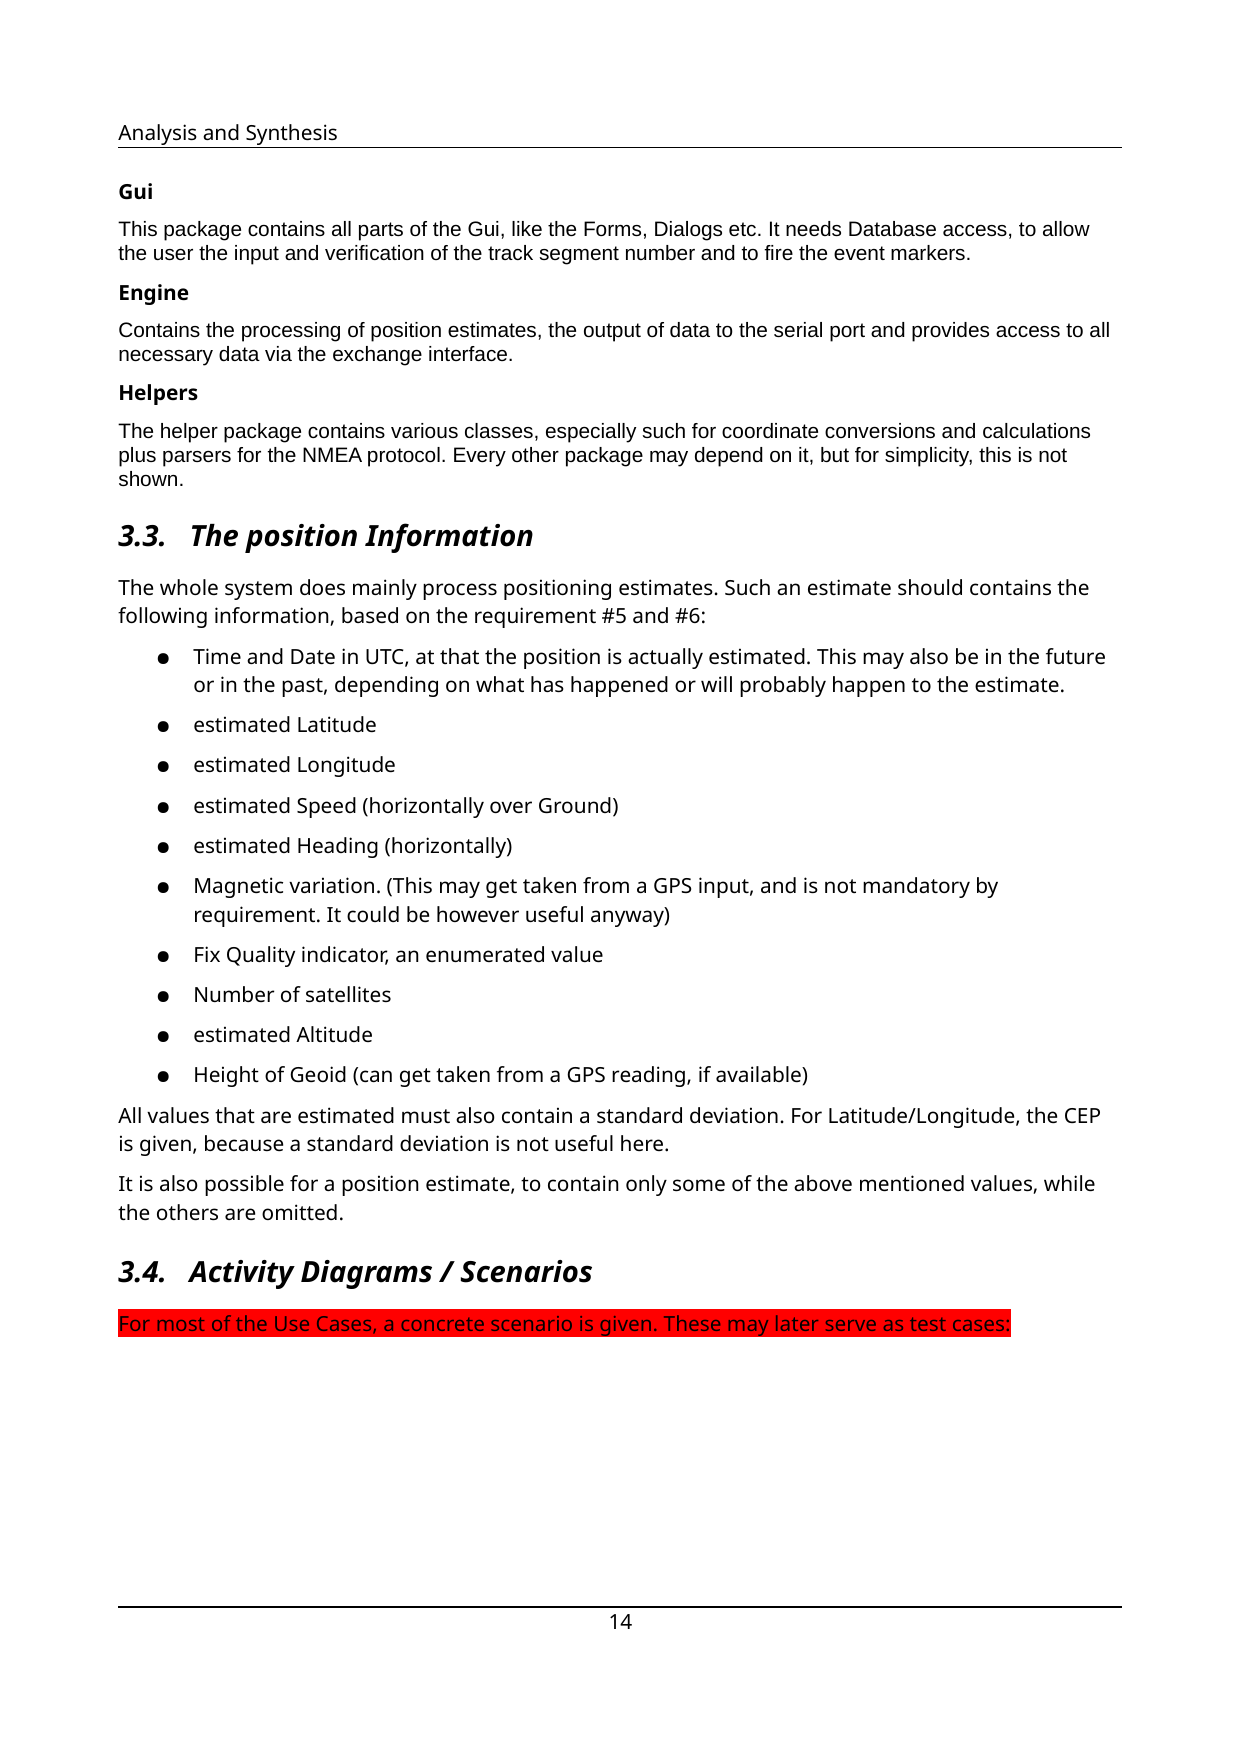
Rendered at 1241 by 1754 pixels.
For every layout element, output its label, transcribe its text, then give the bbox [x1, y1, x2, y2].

list estimated Altitude [156, 1020, 1122, 1049]
text Helpers [118, 378, 1122, 407]
text It is also possible for a position estimate, to contain only some of the above mentioned values, while the others are omitted. [118, 1169, 1122, 1226]
list Time and Date in UTC, at that the position is actually estimated. This may also be in the future or in the past, depending on what has happened or will probably happen to the estimate. [156, 642, 1122, 699]
text For most of the Use Cases, a concrete scenario is given. These may later serve as test cases: [118, 1309, 1122, 1337]
text Contains the processing of position estimates, the output of data to the serial port and provides access to all necessary data via the exchange interface. [118, 318, 1122, 366]
subtitle Activity Diagrams / Scenarios [118, 1251, 1122, 1291]
text The whole system does mainly process positioning estimates. Such an estimate should contains the following information, based on the requirement #5 and #6: [118, 573, 1122, 630]
list Fix Quality indicator, an enumerated value [156, 940, 1122, 968]
text Engine [118, 278, 1122, 306]
text The helper package contains various classes, especially such for coordinate conversions and calculations plus parsers for the NMEA protocol. Every other package may depend on it, but for simplicity, this is not shown. [118, 418, 1122, 490]
list estimated Speed (horizontally over Ground) [156, 791, 1122, 819]
text All values that are estimated must also contain a standard deviation. For Latitude/Longitude, the CEP is given, because a standard deviation is not useful here. [118, 1101, 1122, 1158]
list estimated Heading (horizontally) [156, 831, 1122, 859]
subtitle The position Information [118, 515, 1122, 555]
list Number of satellites [156, 980, 1122, 1008]
list Height of Geoid (can get taken from a GPS reading, if available) [156, 1061, 1122, 1089]
list estimated Latitude [156, 710, 1122, 739]
text Gui [118, 177, 1122, 206]
list estimated Longitude [156, 751, 1122, 779]
list Magnetic variation. (This may get taken from a GPS input, and is not mandatory by requirement. It could be however useful anyway) [156, 871, 1122, 928]
text This package contains all parts of the Gui, like the Forms, Dialogs etc. It needs Database access, to allow the user the input and verification of the track segment number and to fire the event markers. [118, 217, 1122, 265]
